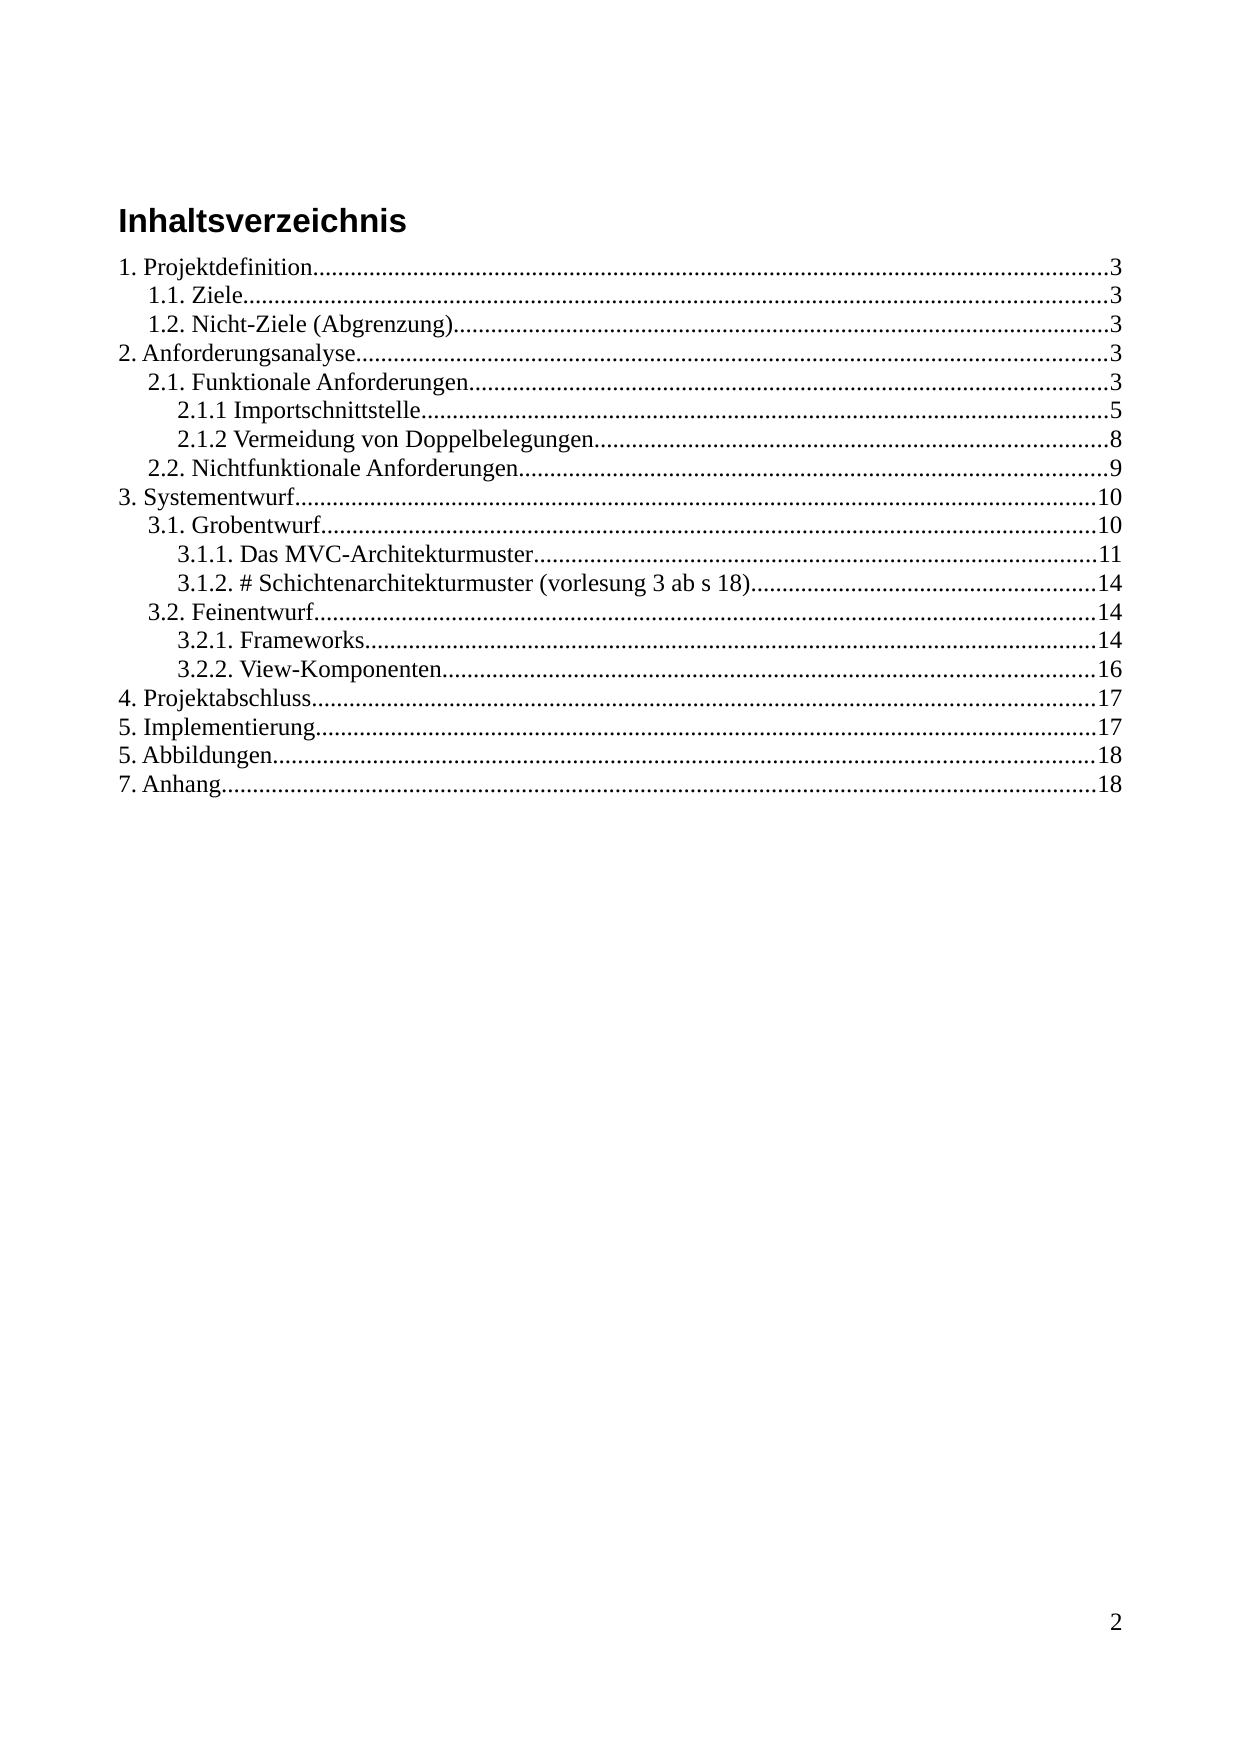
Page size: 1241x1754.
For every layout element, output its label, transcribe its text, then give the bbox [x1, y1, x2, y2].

text 1.2. Nicht-Ziele (Abgrenzung) 3 [148, 309, 1122, 338]
text 7. Anhang 18 [118, 769, 1122, 798]
text 3. Systementwurf 10 [118, 482, 1122, 510]
text 1.1. Ziele 3 [148, 280, 1122, 309]
text 2.1.1 Importschnittstelle 5 [177, 395, 1122, 424]
text 4. Projektabschluss 17 [118, 683, 1122, 712]
subtitle Inhaltsverzeichnis [118, 201, 1122, 239]
text 2.1. Funktionale Anforderungen 3 [148, 367, 1122, 395]
text 2. Anforderungsanalyse 3 [118, 338, 1122, 367]
text 3.2. Feinentwurf 14 [148, 597, 1122, 625]
text 2.2. Nichtfunktionale Anforderungen 9 [148, 453, 1122, 482]
text 2.1.2 Vermeidung von Doppelbelegungen 8 [177, 424, 1122, 453]
text 3.1.1. Das MVC-Architekturmuster 11 [177, 539, 1122, 568]
text 1. Projektdefinition 3 [118, 252, 1122, 280]
text 3.2.2. View-Komponenten 16 [177, 654, 1122, 683]
text 3.1.2. # Schichtenarchitekturmuster (vorlesung 3 ab s 18) 14 [177, 568, 1122, 597]
text 5. Implementierung 17 [118, 712, 1122, 740]
text 3.2.1. Frameworks 14 [177, 625, 1122, 654]
text 5. Abbildungen 18 [118, 740, 1122, 769]
text 3.1. Grobentwurf 10 [148, 510, 1122, 539]
